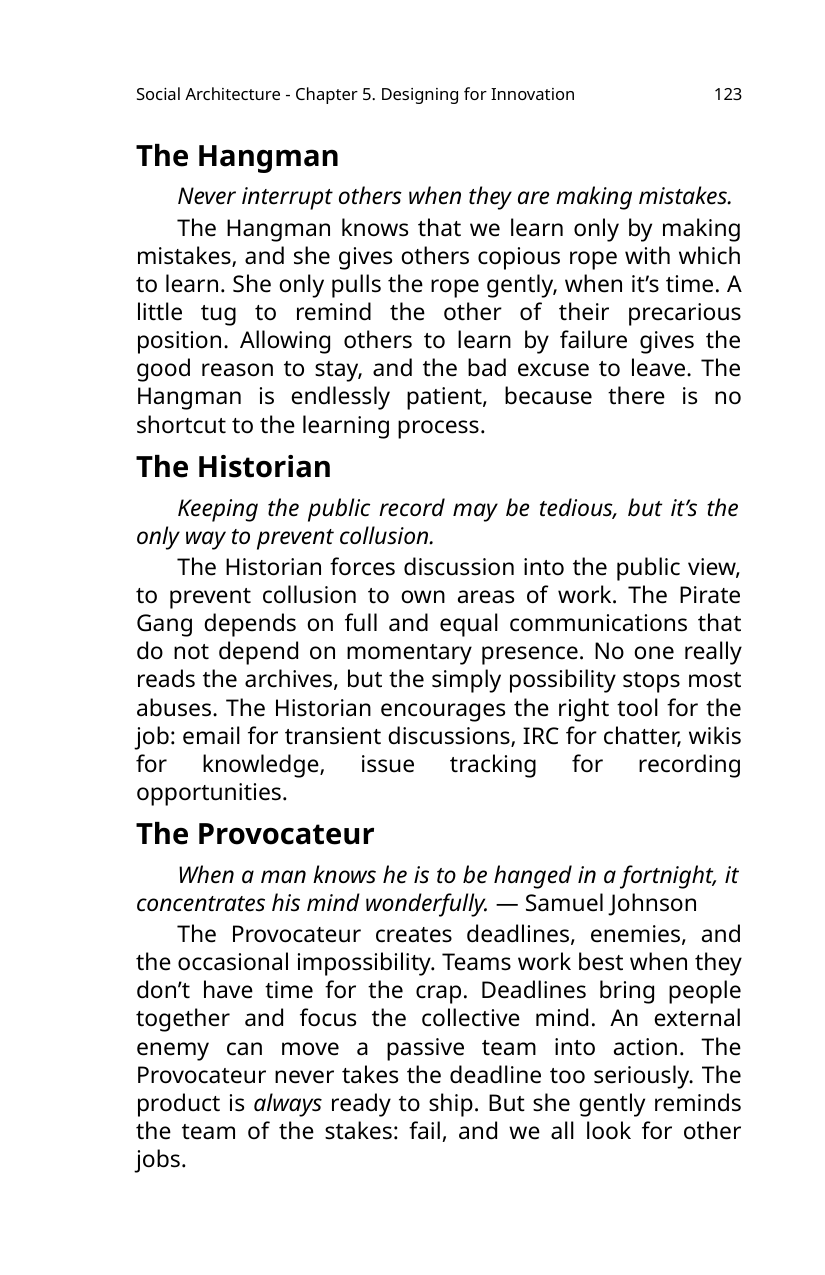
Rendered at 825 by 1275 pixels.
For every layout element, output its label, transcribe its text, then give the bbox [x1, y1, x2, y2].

text The Hangman knows that we learn only by making mistakes, and she gives others copious rope with which to learn. She only pulls the rope gently, when it’s time. A little tug to remind the other of their precarious position. Allowing others to learn by failure gives the good reason to stay, and the bad excuse to leave. The Hangman is endlessly patient, because there is no shortcut to the learning process. [136, 212, 742, 440]
text Never interrupt others when they are making mistakes. [136, 181, 742, 212]
text The Provocateur creates deadlines, enemies, and the occasional impossibility. Teams work best when they don’t have time for the crap. Deadlines bring people together and focus the collective mind. An external enemy can move a passive team into action. The Provocateur never takes the deadline too seriously. The product is always ready to ship. But she gently reminds the team of the stakes: fail, and we all look for other jobs. [136, 918, 742, 1174]
text The Historian forces discussion into the public view, to prevent collusion to own areas of work. The Pirate Gang depends on full and equal communications that do not depend on momentary presence. No one really reads the archives, but the simply possibility stops most abuses. The Historian encourages the right tool for the job: email for transient discussions, IRC for chatter, wikis for knowledge, issue tracking for recording opportunities. [136, 551, 742, 807]
text When a man knows he is to be hanged in a fortnight, it concentrates his mind wonderfully. — Samuel Johnson [136, 859, 742, 918]
subtitle The Historian [136, 446, 742, 486]
subtitle The Hangman [136, 135, 742, 174]
subtitle The Provocateur [136, 813, 742, 853]
text Keeping the public record may be tedious, but it’s the only way to prevent collusion. [136, 491, 742, 551]
